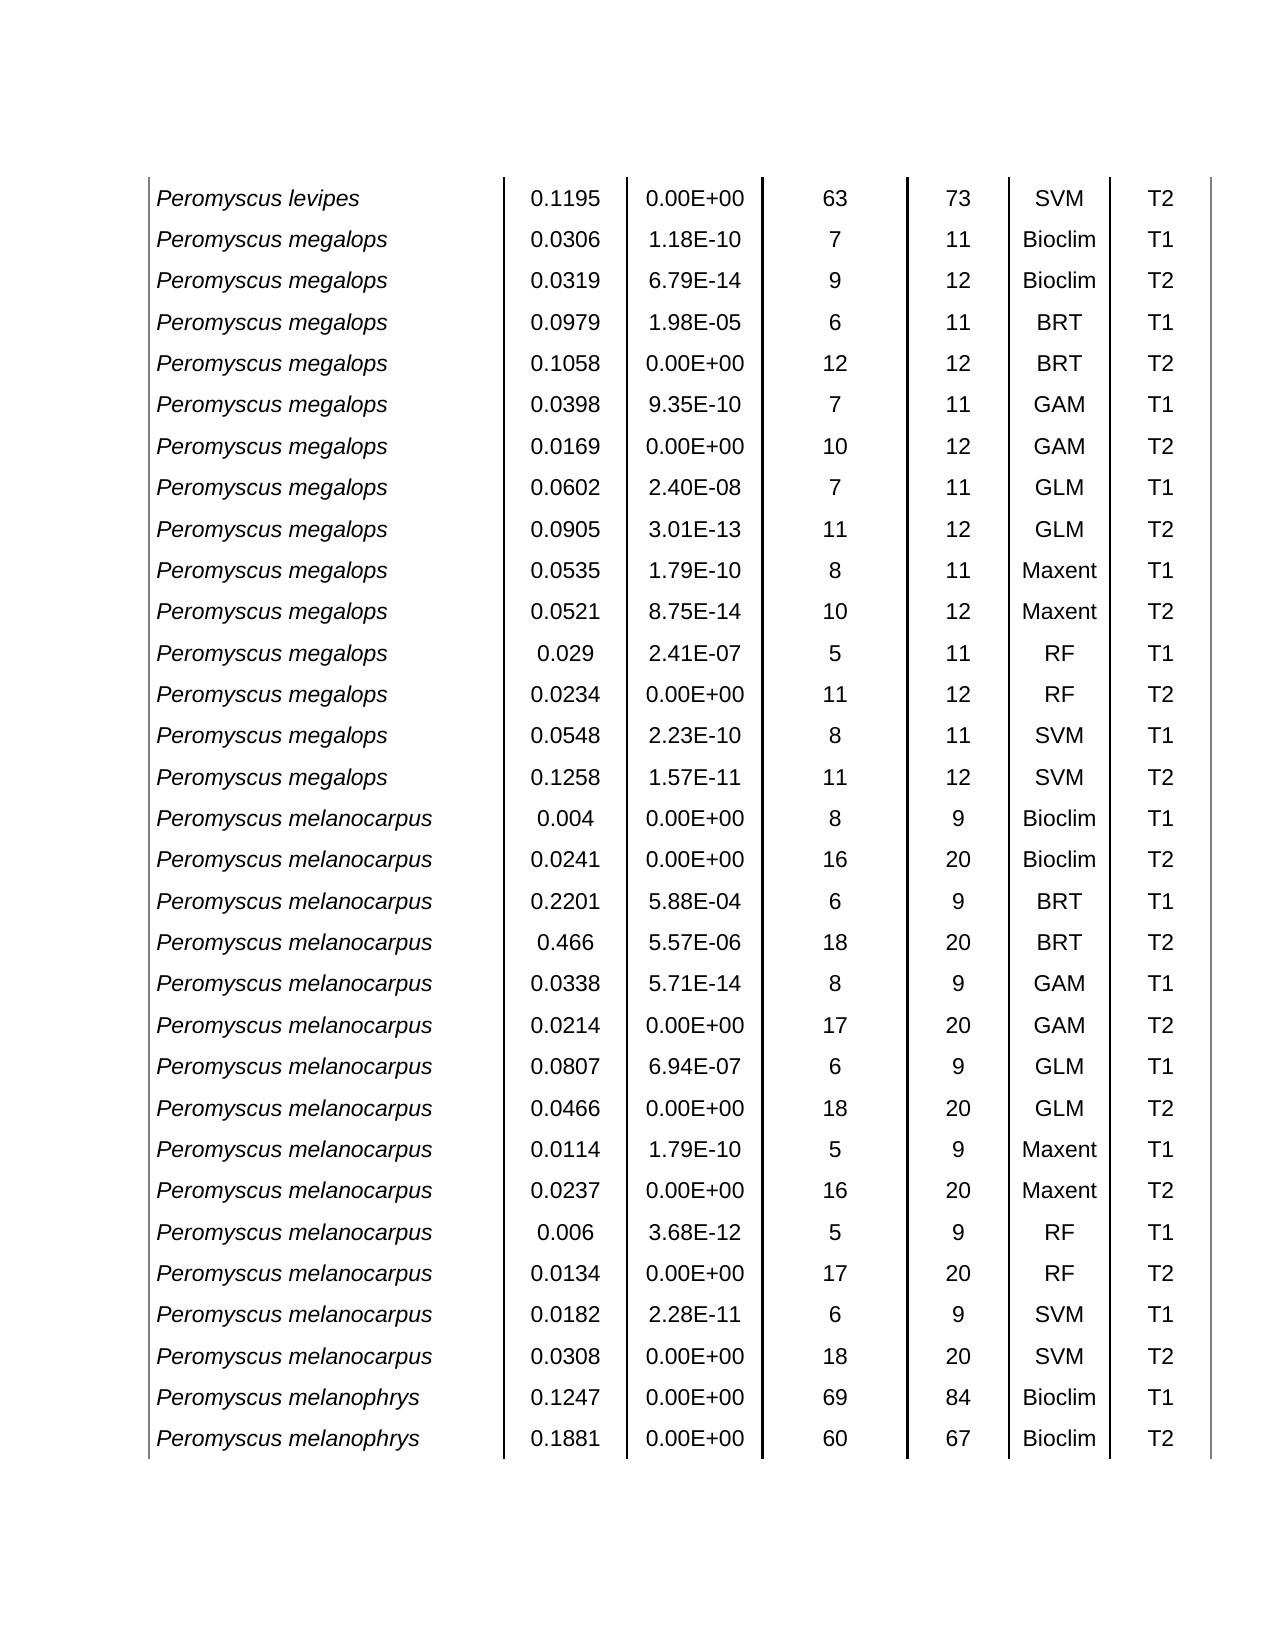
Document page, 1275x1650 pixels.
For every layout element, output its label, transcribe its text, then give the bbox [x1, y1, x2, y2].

table_cell 69 [764, 1376, 906, 1418]
table_cell 16 [764, 1170, 906, 1211]
table_cell RF [1010, 1211, 1109, 1252]
table_cell 9 [909, 1046, 1008, 1087]
table_cell T1 [1111, 301, 1210, 343]
table_cell 12 [909, 674, 1008, 715]
table_cell T1 [1111, 715, 1210, 756]
table_cell 0.006 [505, 1211, 626, 1252]
table_cell Bioclim [1010, 798, 1109, 839]
table_cell 0.00E+00 [628, 1004, 761, 1046]
table_cell 0.1881 [505, 1418, 626, 1459]
table_cell T2 [1111, 1170, 1210, 1211]
table_cell T2 [1111, 425, 1210, 467]
table_cell 18 [764, 922, 906, 963]
table_cell 1.79E-10 [628, 1128, 761, 1170]
table_cell Peromyscus melanocarpus [150, 1170, 503, 1211]
table_cell 5.71E-14 [628, 963, 761, 1004]
table_cell 6.94E-07 [628, 1046, 761, 1087]
table_cell 0.0466 [505, 1087, 626, 1128]
table_cell 8.75E-14 [628, 591, 761, 632]
table_cell 12 [909, 591, 1008, 632]
table_cell BRT [1010, 343, 1109, 384]
table_cell GAM [1010, 963, 1109, 1004]
table_cell Peromyscus megalops [150, 301, 503, 343]
table_cell 9 [909, 798, 1008, 839]
table_cell 5 [764, 632, 906, 673]
table_cell T1 [1111, 632, 1210, 673]
table_cell 0.0237 [505, 1170, 626, 1211]
table_cell Peromyscus melanocarpus [150, 1211, 503, 1252]
table_cell Peromyscus melanophrys [150, 1376, 503, 1418]
table_cell 0.0548 [505, 715, 626, 756]
table_cell 9 [909, 1294, 1008, 1335]
table_cell 0.004 [505, 798, 626, 839]
table_cell 11 [909, 301, 1008, 343]
table_cell 1.57E-11 [628, 756, 761, 797]
table_cell 0.1195 [505, 177, 626, 218]
table_cell T2 [1111, 922, 1210, 963]
table_cell GLM [1010, 508, 1109, 549]
table_cell T2 [1111, 591, 1210, 632]
table_cell Peromyscus melanocarpus [150, 1004, 503, 1046]
table_cell Peromyscus levipes [150, 177, 503, 218]
table_cell 9 [909, 1128, 1008, 1170]
table_cell 0.0234 [505, 674, 626, 715]
table_cell BRT [1010, 922, 1109, 963]
table_cell Peromyscus melanocarpus [150, 880, 503, 922]
table_cell 0.0214 [505, 1004, 626, 1046]
table_cell 0.0319 [505, 260, 626, 301]
table_cell 0.00E+00 [628, 1335, 761, 1376]
table_cell 0.00E+00 [628, 1087, 761, 1128]
table_cell T1 [1111, 549, 1210, 591]
table_cell 6 [764, 1046, 906, 1087]
table_cell T1 [1111, 219, 1210, 260]
table_cell Bioclim [1010, 219, 1109, 260]
table_cell T2 [1111, 508, 1210, 549]
table_cell Peromyscus melanocarpus [150, 1253, 503, 1294]
table_cell 9 [909, 963, 1008, 1004]
table_cell GAM [1010, 384, 1109, 425]
table_cell 0.0241 [505, 839, 626, 880]
table_cell 3.68E-12 [628, 1211, 761, 1252]
table_cell 0.0979 [505, 301, 626, 343]
table_cell 8 [764, 963, 906, 1004]
table_cell 6 [764, 880, 906, 922]
table_cell Maxent [1010, 1170, 1109, 1211]
table_cell GLM [1010, 467, 1109, 508]
table_cell 20 [909, 1335, 1008, 1376]
table_cell 9 [764, 260, 906, 301]
table_cell 0.0169 [505, 425, 626, 467]
table_cell Maxent [1010, 1128, 1109, 1170]
table_cell 18 [764, 1087, 906, 1128]
table_cell T2 [1111, 839, 1210, 880]
table_cell SVM [1010, 1335, 1109, 1376]
table_cell 12 [909, 508, 1008, 549]
table_cell Peromyscus megalops [150, 425, 503, 467]
table_cell 1.18E-10 [628, 219, 761, 260]
table_cell 6 [764, 301, 906, 343]
table_cell 0.00E+00 [628, 1170, 761, 1211]
table_cell 0.00E+00 [628, 1418, 761, 1459]
table_cell 0.0308 [505, 1335, 626, 1376]
table_cell Peromyscus megalops [150, 508, 503, 549]
table_cell Peromyscus melanocarpus [150, 1294, 503, 1335]
table_cell T1 [1111, 1211, 1210, 1252]
table_cell 12 [909, 425, 1008, 467]
table_cell 20 [909, 1087, 1008, 1128]
table_cell 8 [764, 715, 906, 756]
table_cell 11 [909, 384, 1008, 425]
table_cell Maxent [1010, 591, 1109, 632]
table_cell 0.0134 [505, 1253, 626, 1294]
table_cell 0.2201 [505, 880, 626, 922]
table_cell RF [1010, 632, 1109, 673]
table_cell Bioclim [1010, 1418, 1109, 1459]
table_cell 0.029 [505, 632, 626, 673]
table_cell 8 [764, 798, 906, 839]
table_cell 63 [764, 177, 906, 218]
table_cell Peromyscus megalops [150, 715, 503, 756]
table_cell 67 [909, 1418, 1008, 1459]
table_cell Bioclim [1010, 260, 1109, 301]
table_cell 9 [909, 880, 1008, 922]
table_cell Peromyscus melanocarpus [150, 1128, 503, 1170]
table_cell 7 [764, 219, 906, 260]
table_cell 0.0535 [505, 549, 626, 591]
table_cell 0.00E+00 [628, 177, 761, 218]
table_cell T1 [1111, 1128, 1210, 1170]
table_cell 0.1258 [505, 756, 626, 797]
table_cell Peromyscus megalops [150, 343, 503, 384]
table_cell Peromyscus melanocarpus [150, 922, 503, 963]
table_cell RF [1010, 1253, 1109, 1294]
table_cell Peromyscus megalops [150, 467, 503, 508]
table_cell 0.00E+00 [628, 1253, 761, 1294]
table_cell 5 [764, 1128, 906, 1170]
table_cell T1 [1111, 1294, 1210, 1335]
table_cell GLM [1010, 1087, 1109, 1128]
table_cell 7 [764, 384, 906, 425]
table_cell SVM [1010, 756, 1109, 797]
table_cell Peromyscus megalops [150, 219, 503, 260]
table_cell 84 [909, 1376, 1008, 1418]
table_cell 2.28E-11 [628, 1294, 761, 1335]
table_cell Peromyscus melanocarpus [150, 1046, 503, 1087]
table_cell Bioclim [1010, 1376, 1109, 1418]
table_cell Bioclim [1010, 839, 1109, 880]
table_cell 20 [909, 1170, 1008, 1211]
table_cell Peromyscus megalops [150, 260, 503, 301]
table_cell BRT [1010, 880, 1109, 922]
table_cell 20 [909, 839, 1008, 880]
table_cell 11 [909, 219, 1008, 260]
table_cell 12 [909, 260, 1008, 301]
table_cell Peromyscus melanocarpus [150, 963, 503, 1004]
table_cell 0.00E+00 [628, 839, 761, 880]
table_cell GAM [1010, 425, 1109, 467]
table_cell 0.0114 [505, 1128, 626, 1170]
table_cell 1.98E-05 [628, 301, 761, 343]
table_cell 1.79E-10 [628, 549, 761, 591]
table_cell Peromyscus megalops [150, 591, 503, 632]
table_cell 0.0182 [505, 1294, 626, 1335]
table_cell 6 [764, 1294, 906, 1335]
table_cell T2 [1111, 177, 1210, 218]
table_cell 0.1058 [505, 343, 626, 384]
table_cell GAM [1010, 1004, 1109, 1046]
table_cell 73 [909, 177, 1008, 218]
table_cell 10 [764, 425, 906, 467]
table_cell 20 [909, 1253, 1008, 1294]
table_cell T2 [1111, 1335, 1210, 1376]
table_cell 0.0306 [505, 219, 626, 260]
table_cell 11 [764, 756, 906, 797]
table_cell 0.0905 [505, 508, 626, 549]
table_cell T2 [1111, 1004, 1210, 1046]
table_cell 12 [909, 756, 1008, 797]
table_cell Peromyscus melanocarpus [150, 798, 503, 839]
table_cell 2.41E-07 [628, 632, 761, 673]
table_cell T2 [1111, 1253, 1210, 1294]
table_cell 5.57E-06 [628, 922, 761, 963]
table_cell 8 [764, 549, 906, 591]
table_cell RF [1010, 674, 1109, 715]
table_cell 17 [764, 1253, 906, 1294]
table_cell T1 [1111, 963, 1210, 1004]
table_cell 18 [764, 1335, 906, 1376]
table_cell 9 [909, 1211, 1008, 1252]
table_cell T2 [1111, 756, 1210, 797]
table_cell 0.00E+00 [628, 343, 761, 384]
table_cell T1 [1111, 467, 1210, 508]
table_cell 5.88E-04 [628, 880, 761, 922]
table_cell Maxent [1010, 549, 1109, 591]
table_cell SVM [1010, 177, 1109, 218]
table_cell 11 [764, 674, 906, 715]
table_cell T1 [1111, 1376, 1210, 1418]
table_cell BRT [1010, 301, 1109, 343]
table_cell 9.35E-10 [628, 384, 761, 425]
table_cell 12 [909, 343, 1008, 384]
table_cell Peromyscus melanocarpus [150, 1335, 503, 1376]
table_cell SVM [1010, 1294, 1109, 1335]
table_cell Peromyscus melanocarpus [150, 1087, 503, 1128]
table_cell GLM [1010, 1046, 1109, 1087]
table_cell 0.00E+00 [628, 674, 761, 715]
table_cell T1 [1111, 1046, 1210, 1087]
table_cell T2 [1111, 260, 1210, 301]
table_cell 0.00E+00 [628, 1376, 761, 1418]
table_cell 16 [764, 839, 906, 880]
table_cell 6.79E-14 [628, 260, 761, 301]
table_cell Peromyscus megalops [150, 549, 503, 591]
table_cell 0.00E+00 [628, 798, 761, 839]
table_cell 12 [764, 343, 906, 384]
table_cell 17 [764, 1004, 906, 1046]
table_cell Peromyscus megalops [150, 384, 503, 425]
table_cell 11 [764, 508, 906, 549]
table_cell 11 [909, 549, 1008, 591]
table_cell 0.466 [505, 922, 626, 963]
table_cell 3.01E-13 [628, 508, 761, 549]
table_cell 7 [764, 467, 906, 508]
table_cell 0.00E+00 [628, 425, 761, 467]
table_cell Peromyscus megalops [150, 674, 503, 715]
table_cell 11 [909, 715, 1008, 756]
table_cell 0.0602 [505, 467, 626, 508]
table_cell T1 [1111, 798, 1210, 839]
table_cell 60 [764, 1418, 906, 1459]
table_cell Peromyscus megalops [150, 632, 503, 673]
table_cell 11 [909, 467, 1008, 508]
table_cell 2.23E-10 [628, 715, 761, 756]
table_cell SVM [1010, 715, 1109, 756]
table_cell Peromyscus melanophrys [150, 1418, 503, 1459]
table_cell 0.0807 [505, 1046, 626, 1087]
table_cell Peromyscus megalops [150, 756, 503, 797]
table_cell 5 [764, 1211, 906, 1252]
table_cell Peromyscus melanocarpus [150, 839, 503, 880]
table_cell T1 [1111, 384, 1210, 425]
table_cell 11 [909, 632, 1008, 673]
table_cell 2.40E-08 [628, 467, 761, 508]
table_cell 0.0398 [505, 384, 626, 425]
table_cell 0.0521 [505, 591, 626, 632]
table_cell 0.1247 [505, 1376, 626, 1418]
table_cell T2 [1111, 1418, 1210, 1459]
table_cell 20 [909, 922, 1008, 963]
table_cell T1 [1111, 880, 1210, 922]
table_cell 0.0338 [505, 963, 626, 1004]
table_cell T2 [1111, 1087, 1210, 1128]
table_cell T2 [1111, 343, 1210, 384]
table_cell T2 [1111, 674, 1210, 715]
table_cell 10 [764, 591, 906, 632]
table_cell 20 [909, 1004, 1008, 1046]
